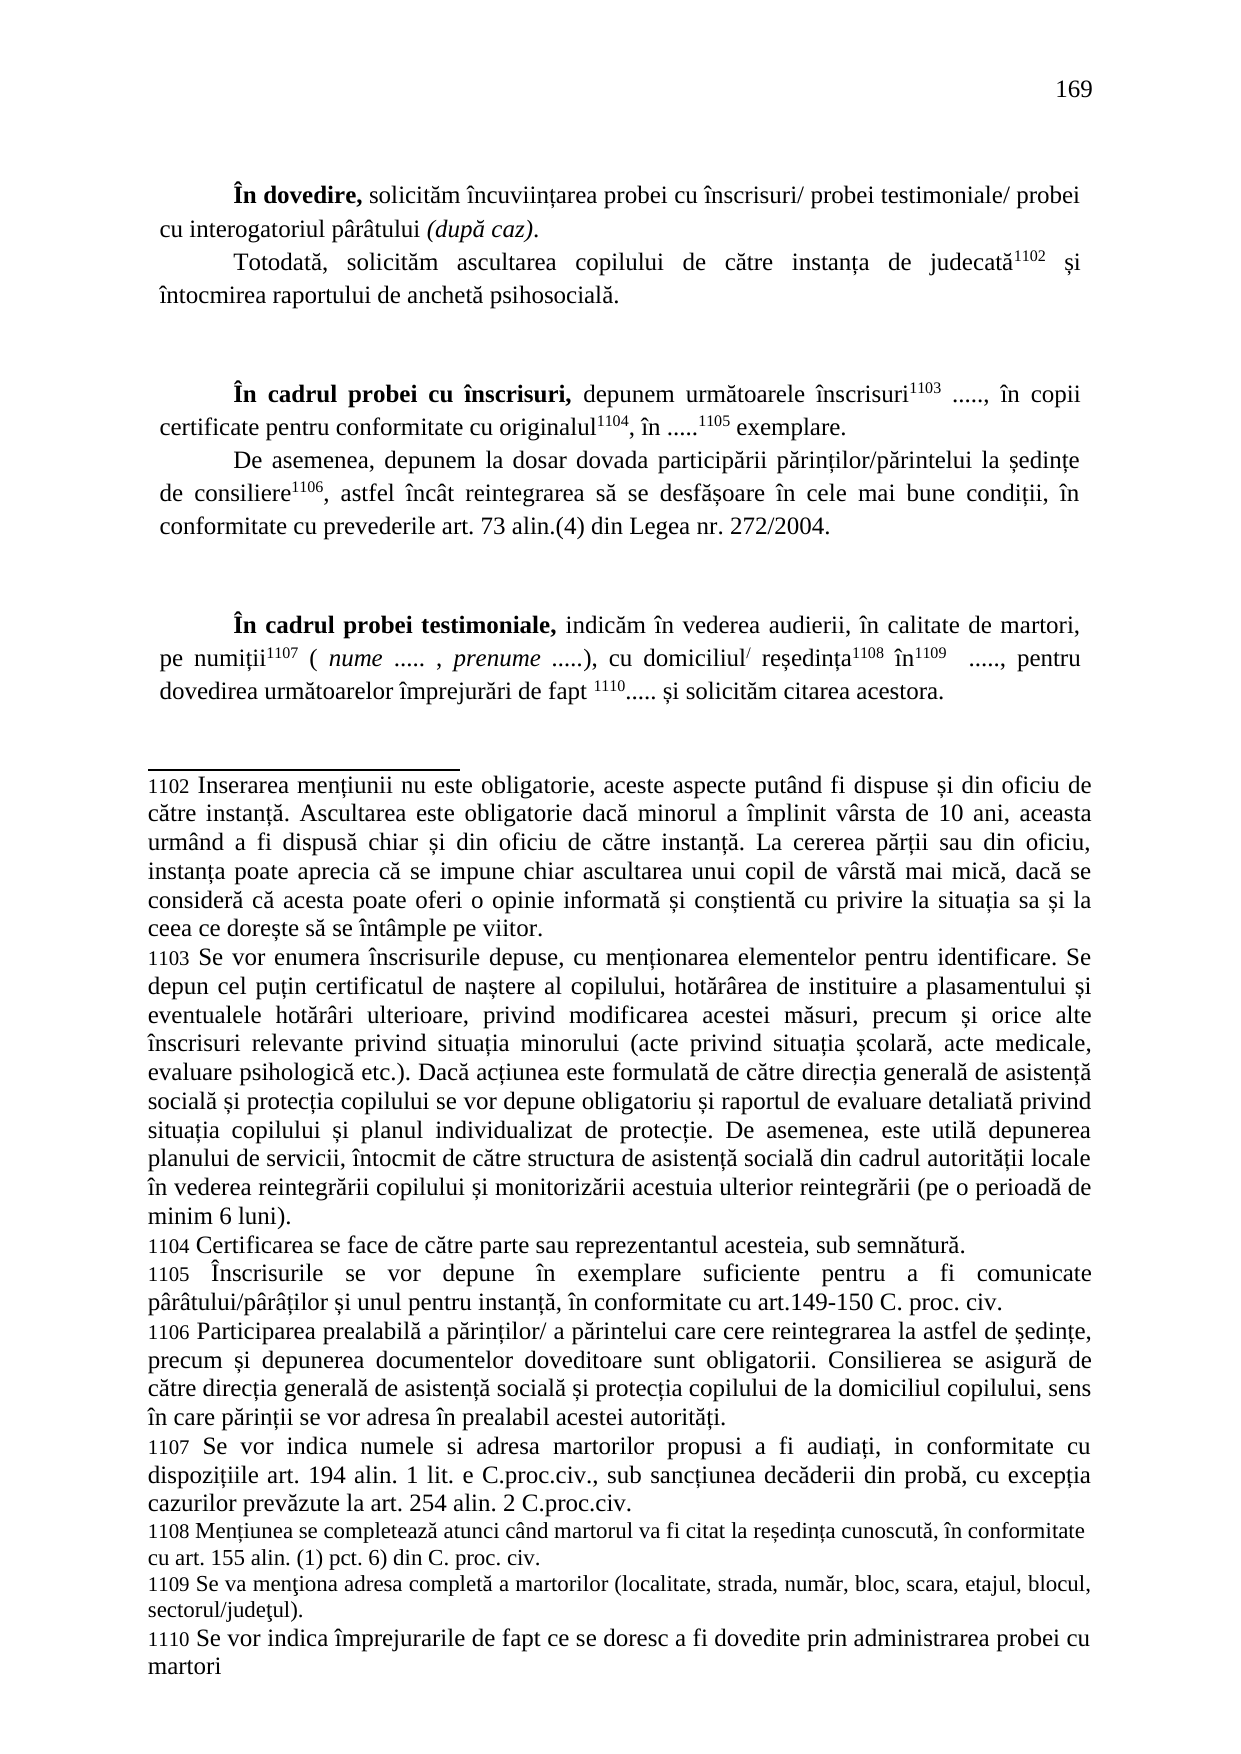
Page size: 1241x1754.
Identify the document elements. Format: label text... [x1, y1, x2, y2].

text Se va menţiona adresa completă a martorilor (localitate, strada, număr, bloc, scara, etajul, blocul, sectorul/judeţul). [148, 1570, 1093, 1623]
text În dovedire, solicităm încuviințarea probei cu înscrisuri/ probei testimoniale/ probei cu interogatoriul pârâtului (după caz). [159, 181, 1081, 242]
text Se vor indica împrejurarile de fapt ce se doresc a fi dovedite prin administrarea probei cu martori [148, 1623, 1093, 1680]
text Inserarea mențiunii nu este obligatorie, aceste aspecte putând fi dispuse și din oficiu de către instanță. Ascultarea este obligatorie dacă minorul a împlinit vârsta de 10 ani, aceasta urmând a fi dispusă chiar și din oficiu de către instanță. La cererea părții sau din oficiu, instanța poate aprecia că se impune chiar ascultarea unui copil de vârstă mai mică, dacă se consideră că acesta poate oferi o opinie informată și conștientă cu privire la situația sa și la ceea ce dorește să se întâmple pe viitor. [148, 770, 1093, 942]
text Participarea prealabilă a părinților/ a părintelui care cere reintegrarea la astfel de ședințe, precum și depunerea documentelor doveditoare sunt obligatorii. Consilierea se asigură de către direcția generală de asistență socială și protecția copilului de la domiciliul copilului, sens în care părinții se vor adresa în prealabil acestei autorități. [148, 1316, 1093, 1431]
text Totodată, solicităm ascultarea copilului de către instanța de judecată și întocmirea raportului de anchetă psihosocială. [159, 247, 1081, 308]
text În cadrul probei cu înscrisuri, depunem următoarele înscrisuri ....., în copii certificate pentru conformitate cu originalul, în ..... exemplare. [159, 379, 1081, 441]
text Se vor enumera înscrisurile depuse, cu menționarea elementelor pentru identificare. Se depun cel puțin certificatul de naștere al copilului, hotărârea de instituire a plasamentului și eventualele hotărâri ulterioare, privind modificarea acestei măsuri, precum și orice alte înscrisuri relevante privind situația minorului (acte privind situația școlară, acte medicale, evaluare psihologică etc.). Dacă acțiunea este formulată de către direcția generală de asistență socială și protecția copilului se vor depune obligatoriu și raportul de evaluare detaliată privind situația copilului și planul individualizat de protecție. De asemenea, este utilă depunerea planului de servicii, întocmit de către structura de asistență socială din cadrul autorității locale în vederea reintegrării copilului și monitorizării acestuia ulterior reintegrării (pe o perioadă de minim 6 luni). [148, 942, 1093, 1230]
text Înscrisurile se vor depune în exemplare suficiente pentru a fi comunicate pârâtului/pârâților și unul pentru instanță, în conformitate cu art.149-150 C. proc. civ. [148, 1258, 1093, 1316]
text De asemenea, depunem la dosar dovada participării părinților/părintelui la ședințe de consiliere, astfel încât reintegrarea să se desfășoare în cele mai bune condiții, în conformitate cu prevederile art. 73 alin.(4) din Legea nr. 272/2004. [159, 445, 1081, 539]
text Certificarea se face de către parte sau reprezentantul acesteia, sub semnătură. [148, 1230, 1093, 1258]
text Se vor indica numele si adresa martorilor propusi a fi audiați, in conformitate cu dispozițiile art. 194 alin. 1 lit. e C.proc.civ., sub sancțiunea decăderii din probă, cu excepția cazurilor prevăzute la art. 254 alin. 2 C.proc.civ. [148, 1431, 1093, 1517]
text În cadrul probei testimoniale, indicăm în vederea audierii, în calitate de martori, pe numiții ( nume ..... , prenume .....), cu domiciliul/ reședința în ....., pentru dovedirea următoarelor împrejurări de fapt ..... și solicităm citarea acestora. [159, 610, 1081, 705]
text Mențiunea se completează atunci când martorul va fi citat la reședința cunoscută, în conformitate cu art. 155 alin. (1) pct. 6) din C. proc. civ. [148, 1517, 1093, 1570]
